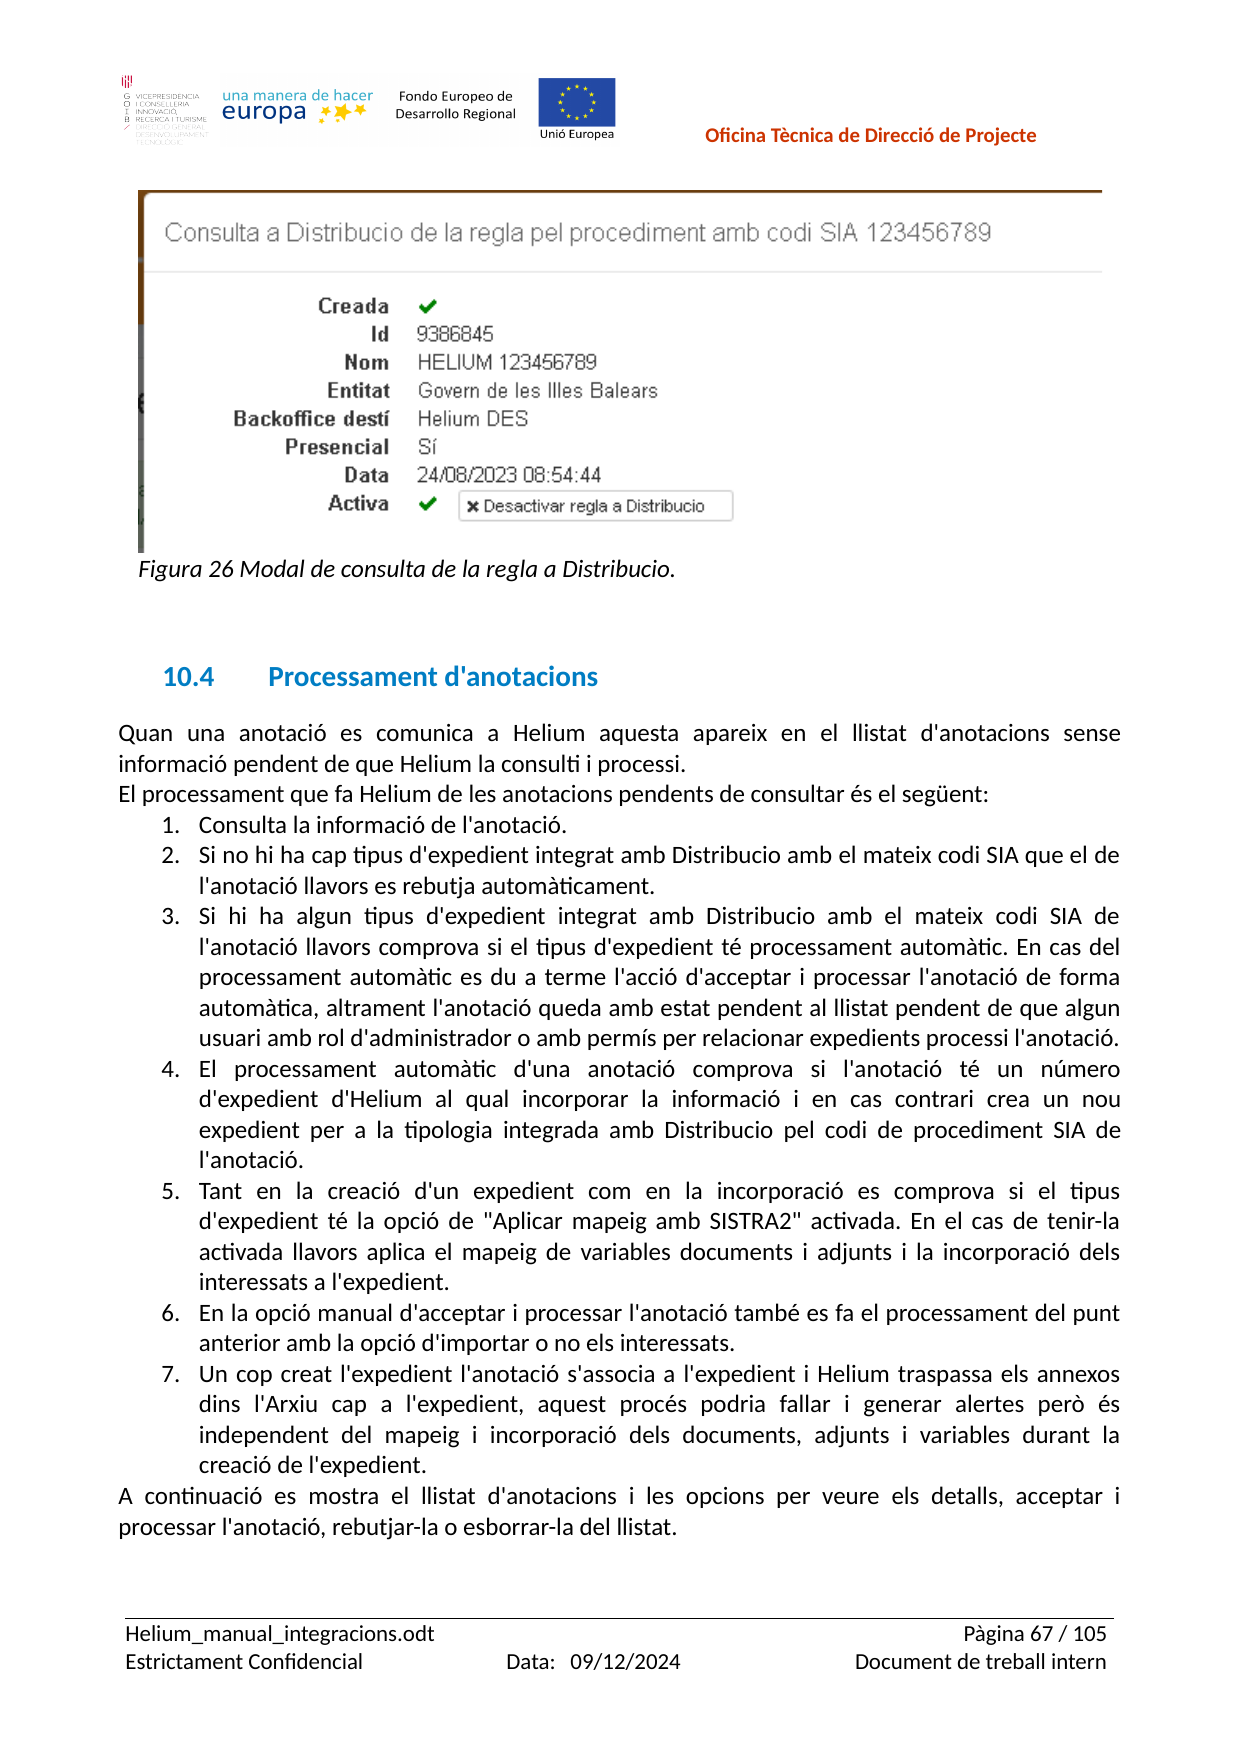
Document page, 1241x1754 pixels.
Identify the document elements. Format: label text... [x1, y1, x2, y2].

picture [219, 73, 621, 147]
list Si hi ha algun tipus d'expedient integrat amb Distribucio amb el mateix codi SIA de l'anotació llavors comprova si el tipus d'expedient té processament automàtic. En cas del processament automàtic es du a terme l'acció d'acceptar i processar l'anotació de forma automàtica, altrament l'anotació queda amb estat pendent al llistat pendent de que algun usuari amb rol d'administrador o amb permís per relacionar expedients processi l'anotació. [161, 900, 1122, 1053]
text Figura 26 Modal de consulta de la regla a Distribucio. [138, 553, 1102, 583]
list En la opció manual d'acceptar i processar l'anotació també es fa el processament del punt anterior amb la opció d'importar o no els interessats. [161, 1297, 1122, 1358]
text A continuació es mostra el llistat d'anotacions i les opcions per veure els detalls, acceptar i processar l'anotació, rebutjar-la o esborrar-la del llistat. [118, 1480, 1122, 1541]
text Quan una anotació es comunica a Helium aquesta apareix en el llistat d'anotacions sense informació pendent de que Helium la consulti i processi. [118, 717, 1122, 778]
picture [138, 190, 1103, 553]
list Consulta la informació de l'anotació. [161, 809, 1122, 839]
list Un cop creat l'expedient l'anotació s'associa a l'expedient i Helium traspassa els annexos dins l'Arxiu cap a l'expedient, aquest procés podria fallar i generar alertes però és independent del mapeig i incorporació dels documents, adjunts i variables durant la creació de l'expedient. [161, 1358, 1122, 1480]
picture [118, 73, 213, 147]
list Tant en la creació d'un expedient com en la incorporació es comprova si el tipus d'expedient té la opció de "Aplicar mapeig amb SISTRA2" activada. En el cas de tenir-la activada llavors aplica el mapeig de variables documents i adjunts i la incorporació dels interessats a l'expedient. [161, 1175, 1122, 1297]
text El processament que fa Helium de les anotacions pendents de consultar és el següent: [118, 778, 1122, 809]
list Si no hi ha cap tipus d'expedient integrat amb Distribucio amb el mateix codi SIA que el de l'anotació llavors es rebutja automàticament. [161, 839, 1122, 900]
subtitle Processament d'anotacions [156, 658, 1122, 693]
list El processament automàtic d'una anotació comprova si l'anotació té un número d'expedient d'Helium al qual incorporar la informació i en cas contrari crea un nou expedient per a la tipologia integrada amb Distribucio pel codi de procediment SIA de l'anotació. [161, 1053, 1122, 1175]
